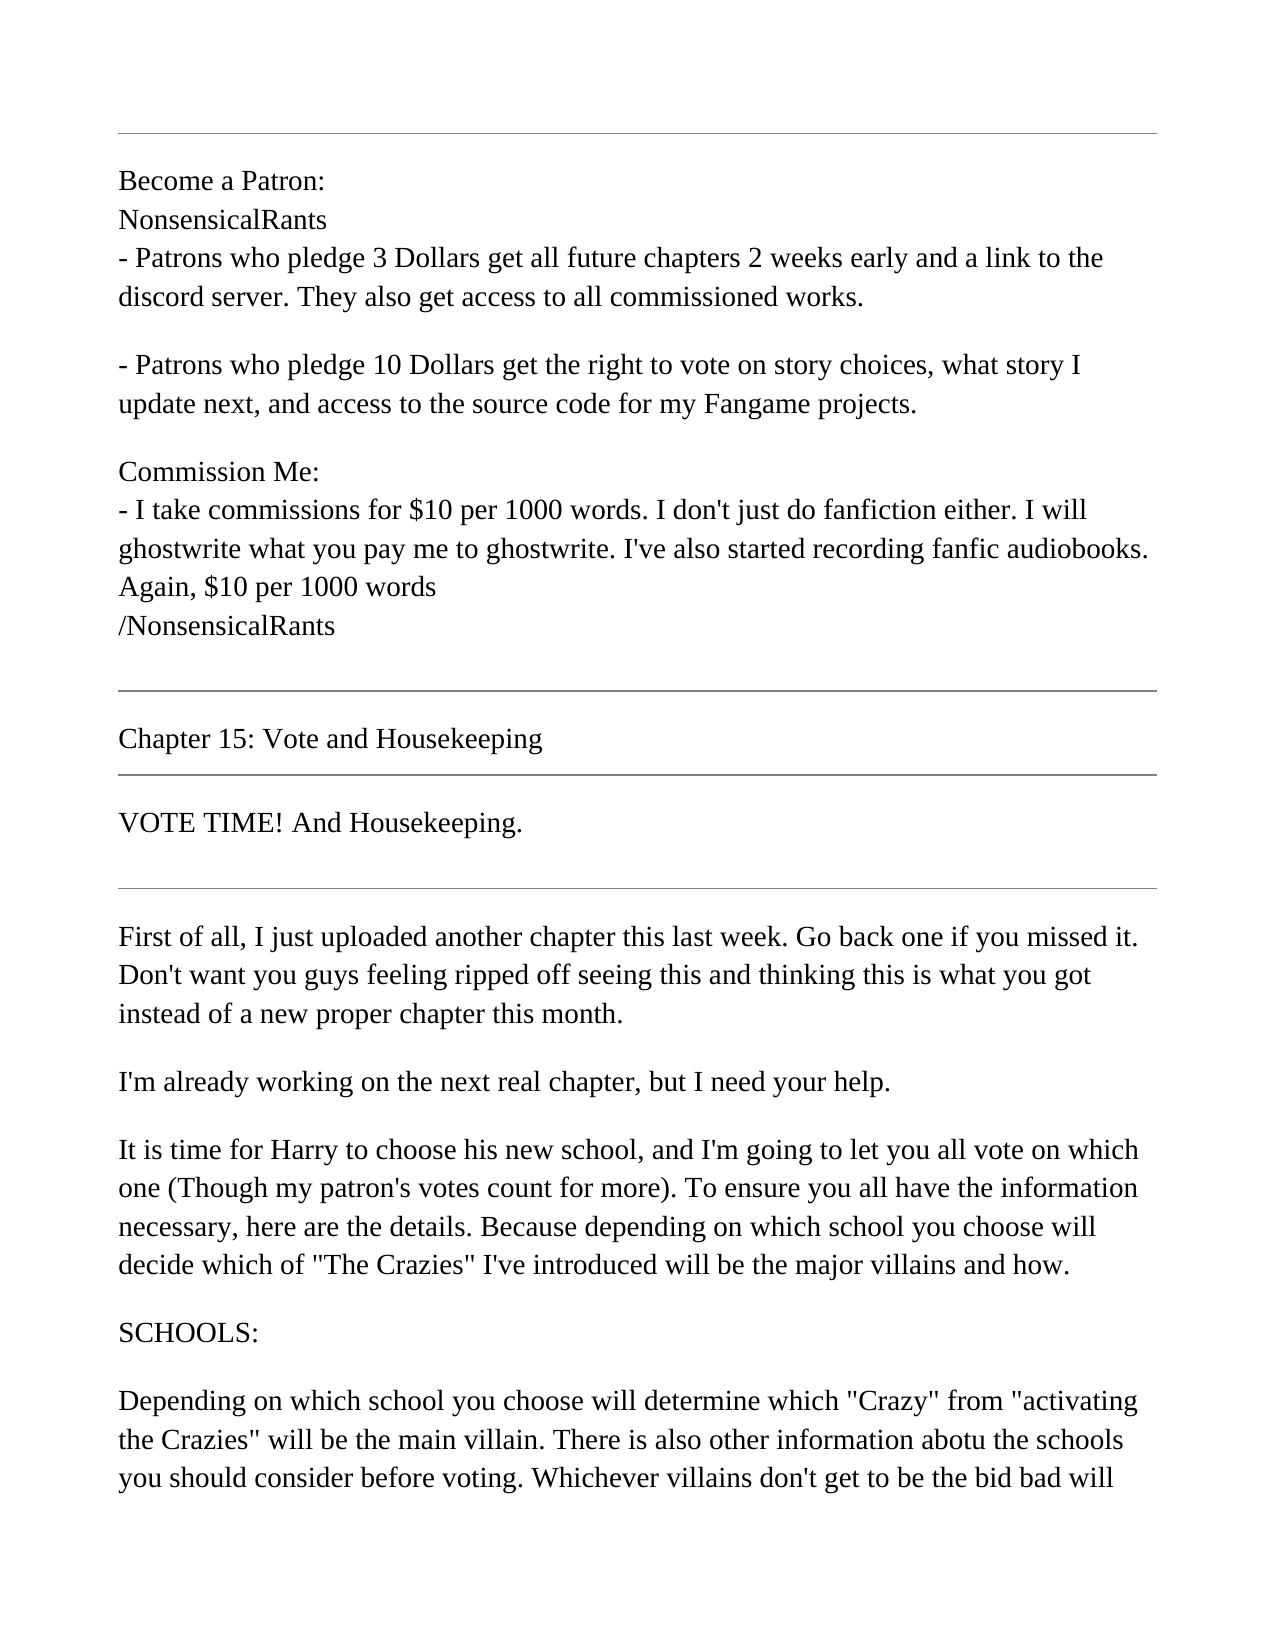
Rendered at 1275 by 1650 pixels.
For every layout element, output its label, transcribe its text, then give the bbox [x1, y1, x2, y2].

text SCHOOLS: [118, 1316, 1157, 1349]
text First of all, I just uploaded another chapter this last week. Go back one if you missed it. Don't want you guys feeling ripped off seeing this and thinking this is what you got instead of a new proper chapter this month. [118, 919, 1157, 1029]
text I'm already working on the next real chapter, but I need your help. [118, 1064, 1157, 1097]
text - Patrons who pledge 10 Dollars get the right to vote on story choices, what story I update next, and access to the source code for my Fangame projects. [118, 347, 1157, 419]
text Chapter 15: Vote and Housekeeping [118, 721, 1157, 755]
text Commission Me: - I take commissions for $10 per 1000 words. I don't just do fanfiction either. I will ghostwrite what you pay me to ghostwrite. I've also started recording fanfic audiobooks. Again, $10 per 1000 words /NonsensicalRants [118, 454, 1157, 641]
text Depending on which school you choose will determine which "Crazy" from "activating the Crazies" will be the main villain. There is also other information abotu the schools you should consider before voting. Whichever villains don't get to be the bid bad will [118, 1383, 1157, 1494]
text Become a Patron: NonsensicalRants - Patrons who pledge 3 Dollars get all future chapters 2 weeks early and a link to the discord server. They also get access to all commissioned works. [118, 163, 1157, 313]
text VOTE TIME! And Housekeeping. [118, 805, 1157, 839]
text It is time for Harry to choose his new school, and I'm going to let you all vote on which one (Though my patron's votes count for more). To ensure you all have the information necessary, here are the details. Because depending on which school you choose will decide which of "The Crazies" I've introduced will be the major villains and how. [118, 1132, 1157, 1281]
